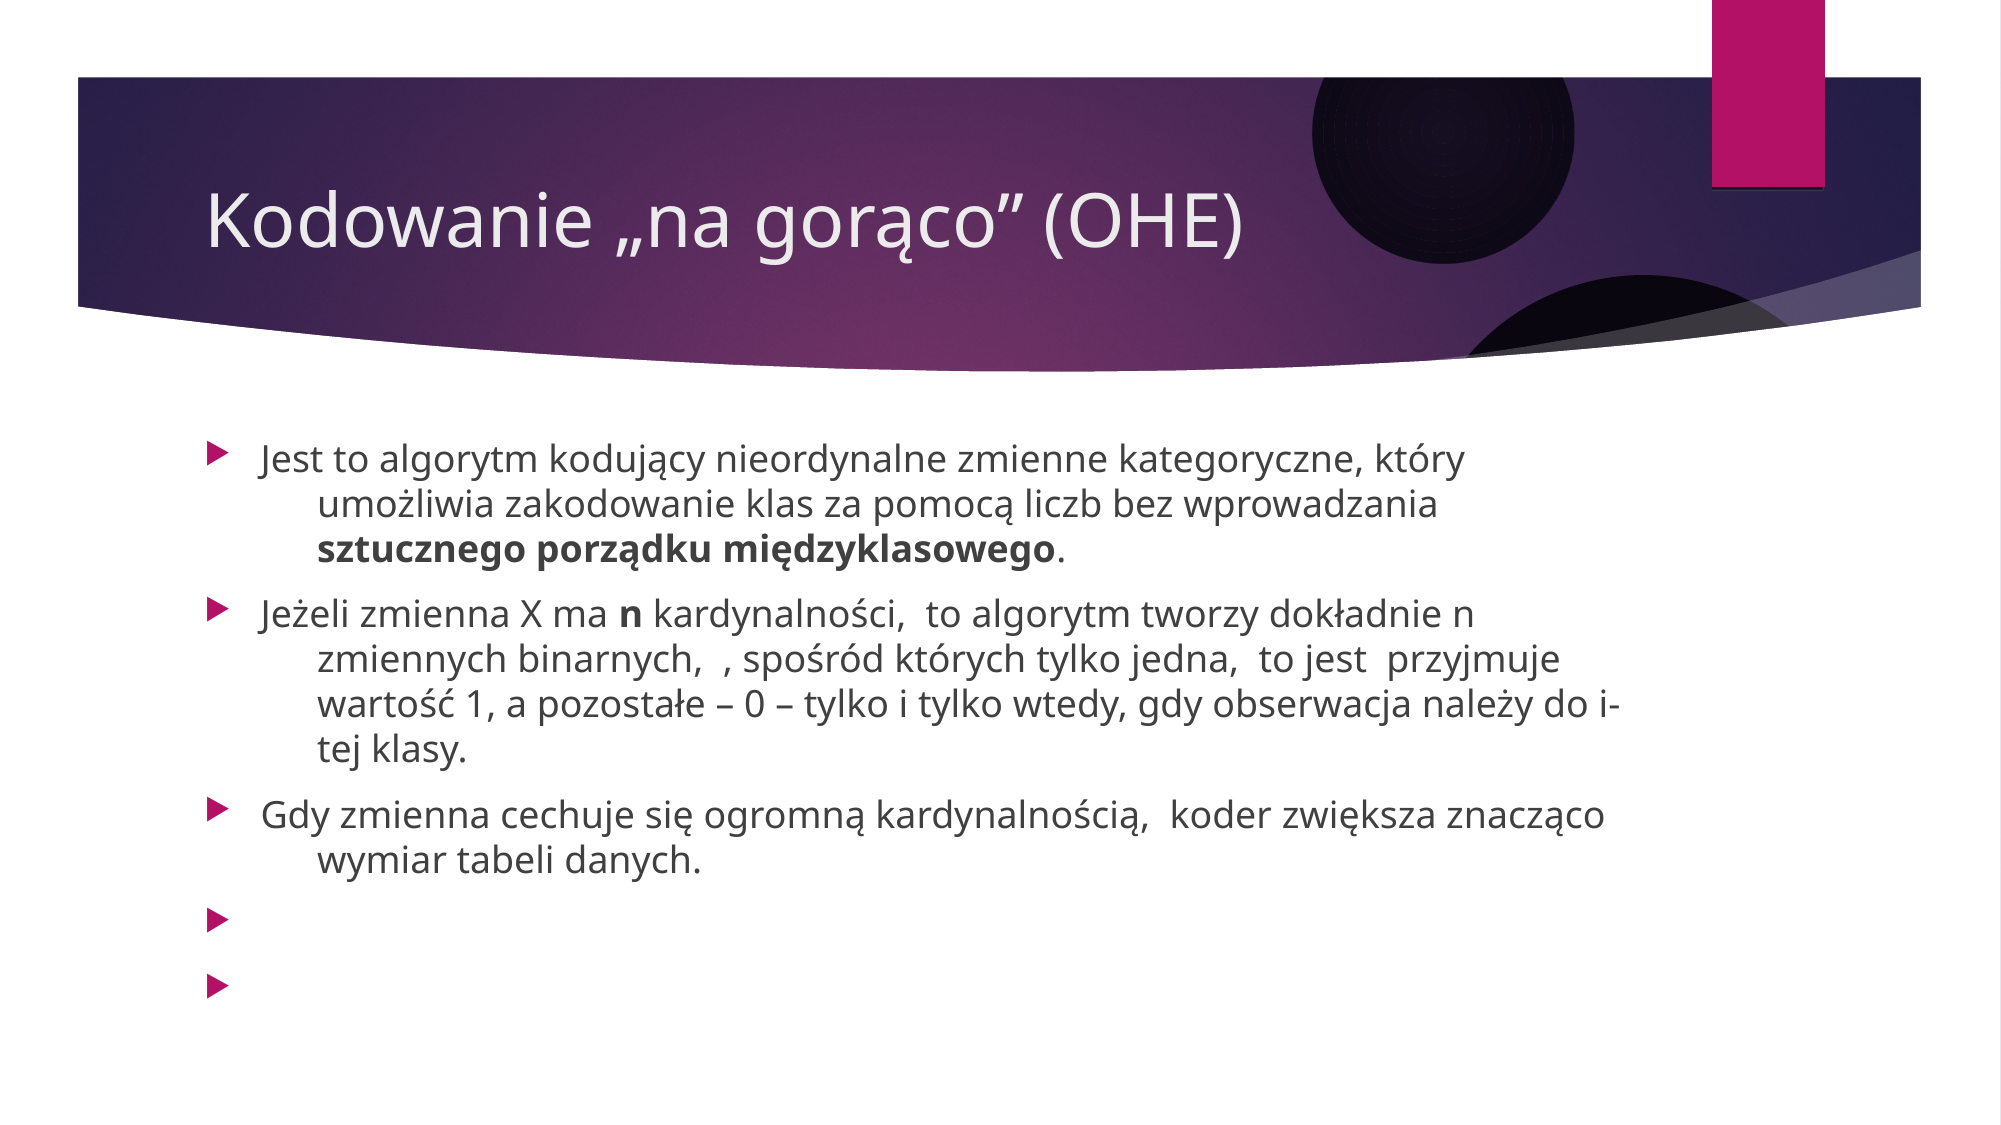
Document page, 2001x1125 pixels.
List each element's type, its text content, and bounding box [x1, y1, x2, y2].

title Kodowanie „na gorąco” (OHE) [189, 159, 1627, 276]
list Jest to algorytm kodujący nieordynalne zmienne kategoryczne, który umożliwia zakodowanie klas za pomocą liczb bez wprowadzania sztucznego porządku międzyklasowego. Jeżeli zmienna X ma n kardynalności, to algorytm tworzy dokładnie n zmiennych binarnych, , spośród których tylko jedna, to jest przyjmuje wartość 1, a pozostałe – 0 – tylko i tylko wtedy, gdy obserwacja należy do i-tej klasy. Gdy zmienna cechuje się ogromną kardynalnością, koder zwiększa znacząco wymiar tabeli danych. [189, 427, 1638, 988]
